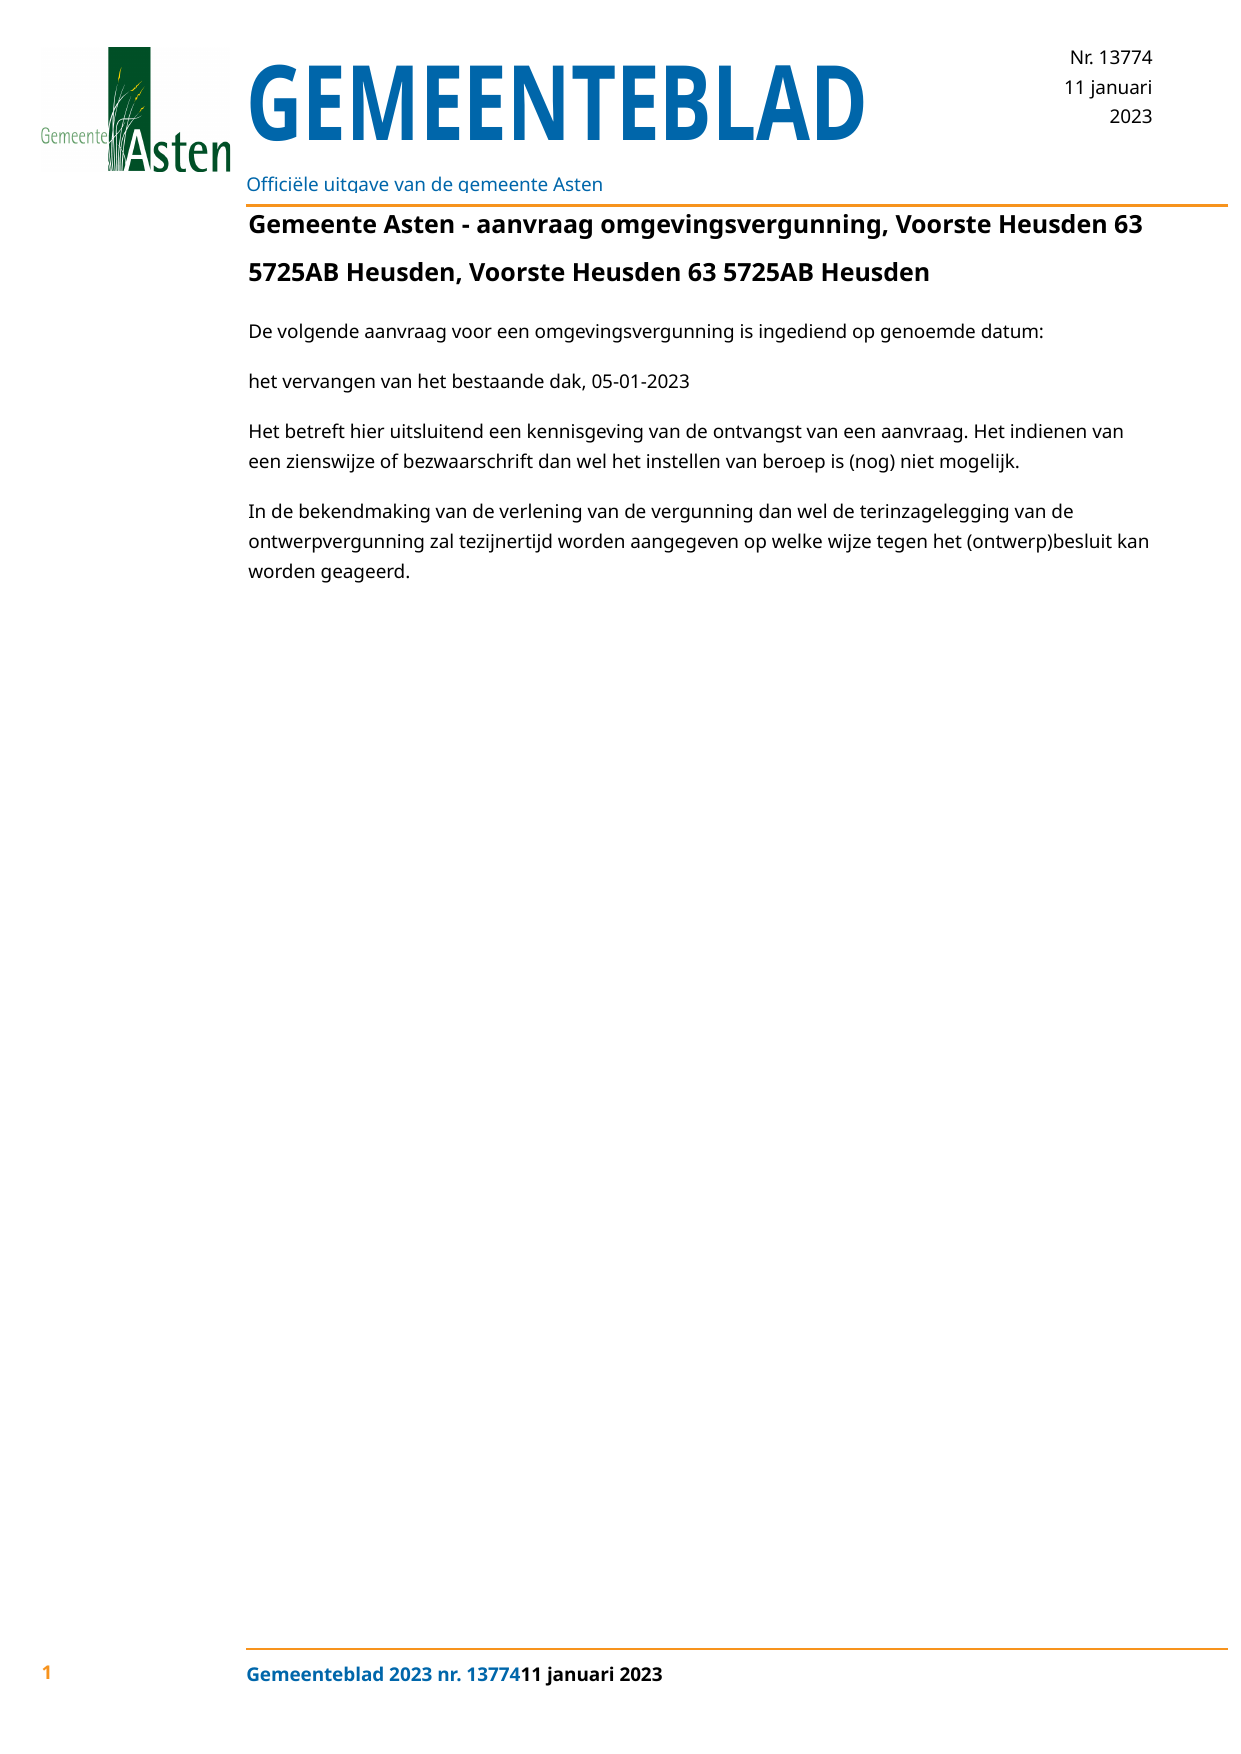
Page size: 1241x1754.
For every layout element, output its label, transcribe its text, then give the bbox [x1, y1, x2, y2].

text In de bekendmaking van de verlening van de vergunning dan wel de terinzagelegging van de ontwerpvergunning zal tezijnertijd worden aangegeven op welke wijze tegen het (ontwerp)besluit kan worden geageerd. [248, 499, 1152, 584]
picture [41, 47, 231, 172]
text Gemeente Asten - aanvraag omgevingsvergunning, Voorste Heusden 63 5725AB Heusden, Voorste Heusden 63 5725AB Heusden [248, 207, 1152, 288]
text De volgende aanvraag voor een omgevingsvergunning is ingediend op genoemde datum: [248, 318, 1152, 344]
text Het betreft hier uitsluitend een kennisgeving van de ontvangst van een aanvraag. Het indienen van een zienswijze of bezwaarschrift dan wel het instellen van beroep is (nog) niet mogelijk. [248, 419, 1152, 474]
text het vervangen van het bestaande dak, 05-01-2023 [248, 368, 1152, 394]
